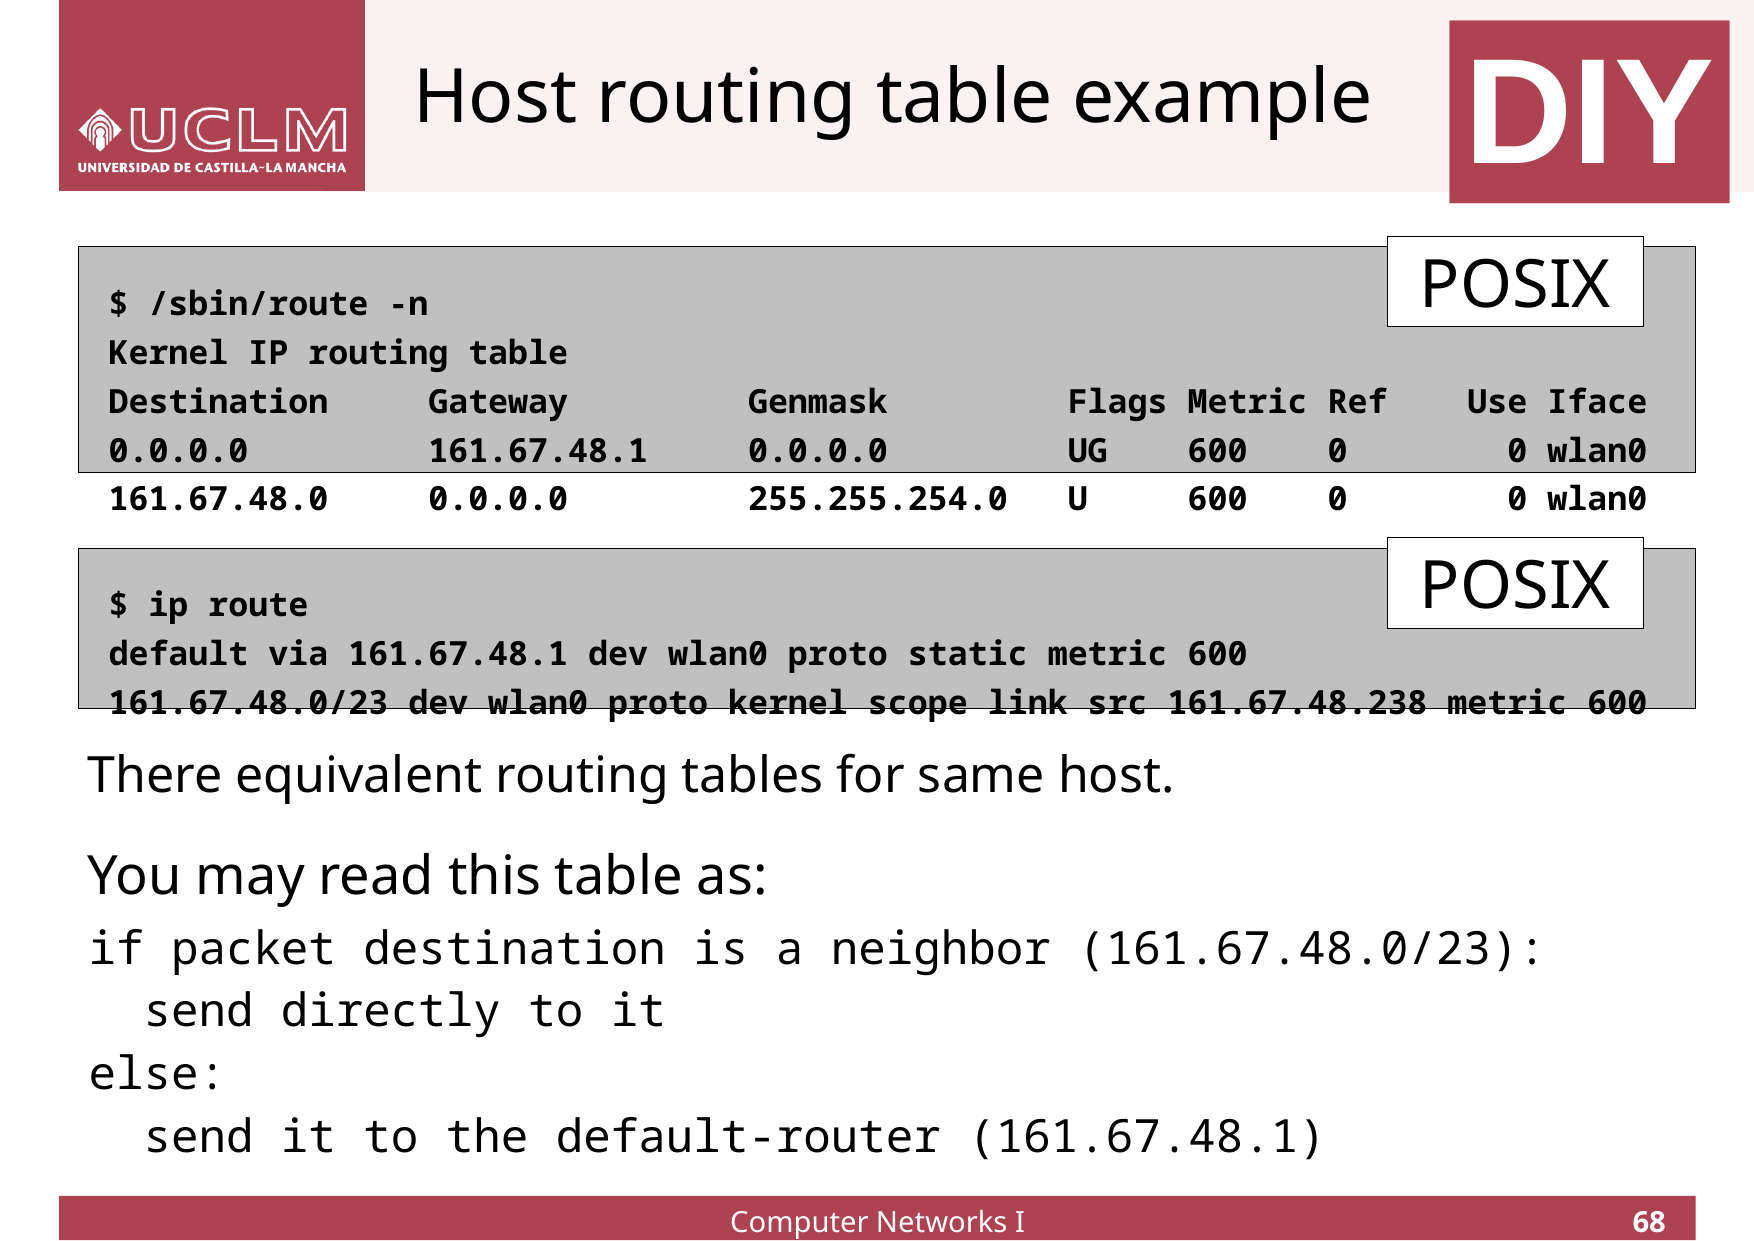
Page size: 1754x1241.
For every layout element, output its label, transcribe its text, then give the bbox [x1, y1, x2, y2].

list if packet destination is a neighbor (161.67.48.0/23): send directly to it else: send it to the default-router (161.67.48.1) [88, 915, 1668, 1241]
list POSIX [1387, 537, 1644, 629]
text_box DIY [1449, 20, 1730, 204]
title Host routing table example [413, 0, 1667, 198]
text_box $ ip route default via 161.67.48.1 dev wlan0 proto static metric 600 161.67.48.0/23 dev wlan0 proto kernel scope link src 161.67.48.238 metric 600 [78, 548, 1696, 709]
text_box $ /sbin/route -n Kernel IP routing table Destination Gateway Genmask Flags Metric Ref Use Iface 0.0.0.0 161.67.48.1 0.0.0.0 UG 600 0 0 wlan0 161.67.48.0 0.0.0.0 255.255.254.0 U 600 0 0 wlan0 [78, 246, 1696, 473]
list There equivalent routing tables for same host. You may read this table as: [87, 738, 1667, 1241]
list POSIX [1387, 236, 1644, 327]
picture [59, 0, 365, 191]
